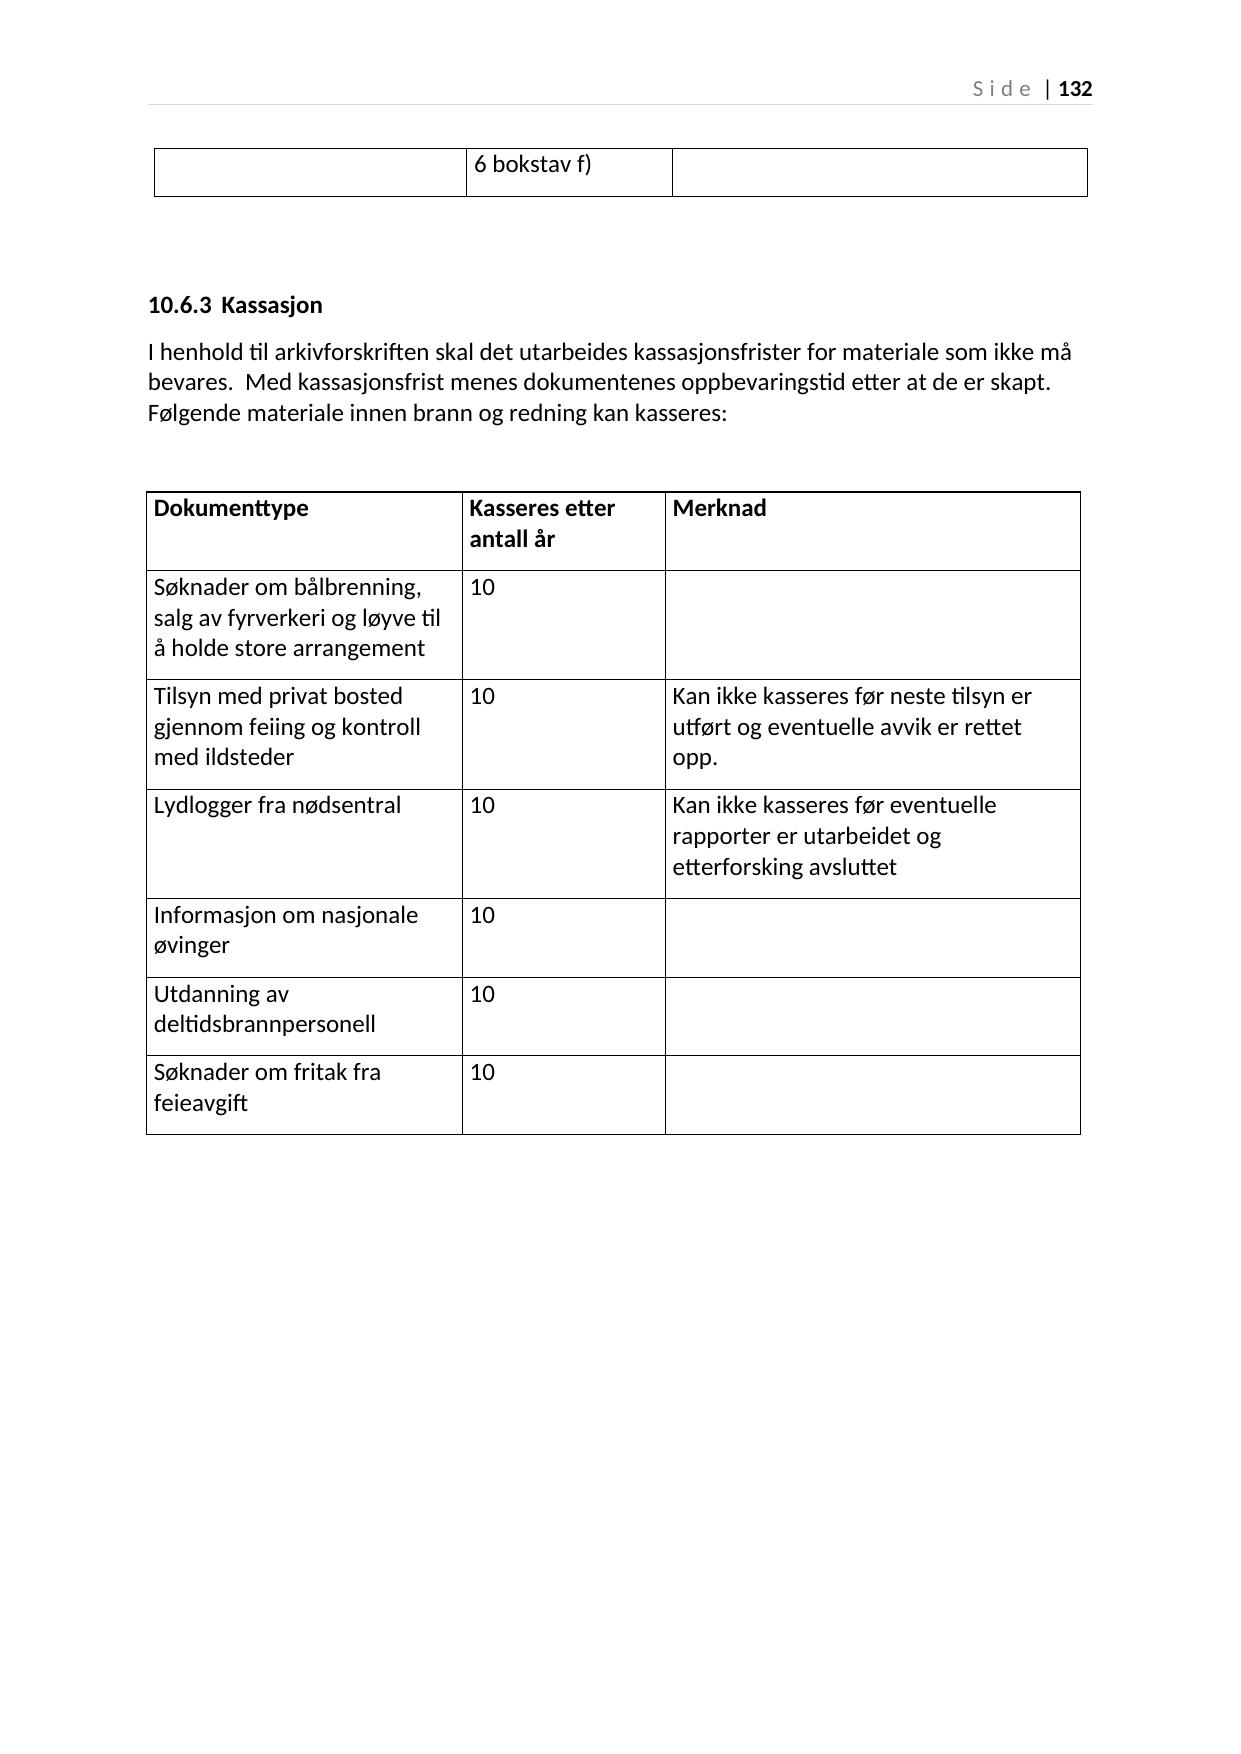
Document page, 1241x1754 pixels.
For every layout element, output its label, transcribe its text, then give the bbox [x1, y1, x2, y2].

table_header Dokumenttype [147, 493, 462, 570]
table_cell Lydlogger fra nødsentral [147, 790, 462, 898]
text I henhold til arkivforskriften skal det utarbeides kassasjonsfrister for materiale som ikke må bevares. Med kassasjonsfrist menes dokumentenes oppbevaringstid etter at de er skapt. Følgende materiale innen brann og redning kan kasseres: [148, 336, 1093, 427]
table_cell 6 bokstav f) [467, 149, 672, 196]
table_cell [673, 149, 1087, 196]
table_cell Kan ikke kasseres før neste tilsyn er utført og eventuelle avvik er rettet opp. [666, 680, 1080, 789]
table_cell Søknader om bålbrenning, salg av fyrverkeri og løyve til å holde store arrangement [147, 571, 462, 679]
table_cell 10 [463, 680, 665, 789]
table_cell 10 [463, 571, 665, 679]
table_cell 10 [463, 790, 665, 898]
table_header Merknad [666, 493, 1080, 570]
table_cell 10 [463, 899, 665, 977]
table_cell [155, 149, 466, 196]
table_cell 10 [463, 978, 665, 1055]
table_cell [666, 1056, 1080, 1134]
table_cell [666, 571, 1080, 679]
table_cell [666, 899, 1080, 977]
table_header Kasseres etter antall år [463, 493, 665, 570]
table_cell Informasjon om nasjonale øvinger [147, 899, 462, 977]
table_cell [666, 978, 1080, 1055]
table_cell Søknader om fritak fra feieavgift [147, 1056, 462, 1134]
table_cell Tilsyn med privat bosted gjennom feiing og kontroll med ildsteder [147, 680, 462, 789]
text 10.6.3 Kassasjon [148, 289, 1093, 319]
table_cell Kan ikke kasseres før eventuelle rapporter er utarbeidet og etterforsking avsluttet [666, 790, 1080, 898]
table_cell Utdanning av deltidsbrannpersonell [147, 978, 462, 1055]
table_cell 10 [463, 1056, 665, 1134]
